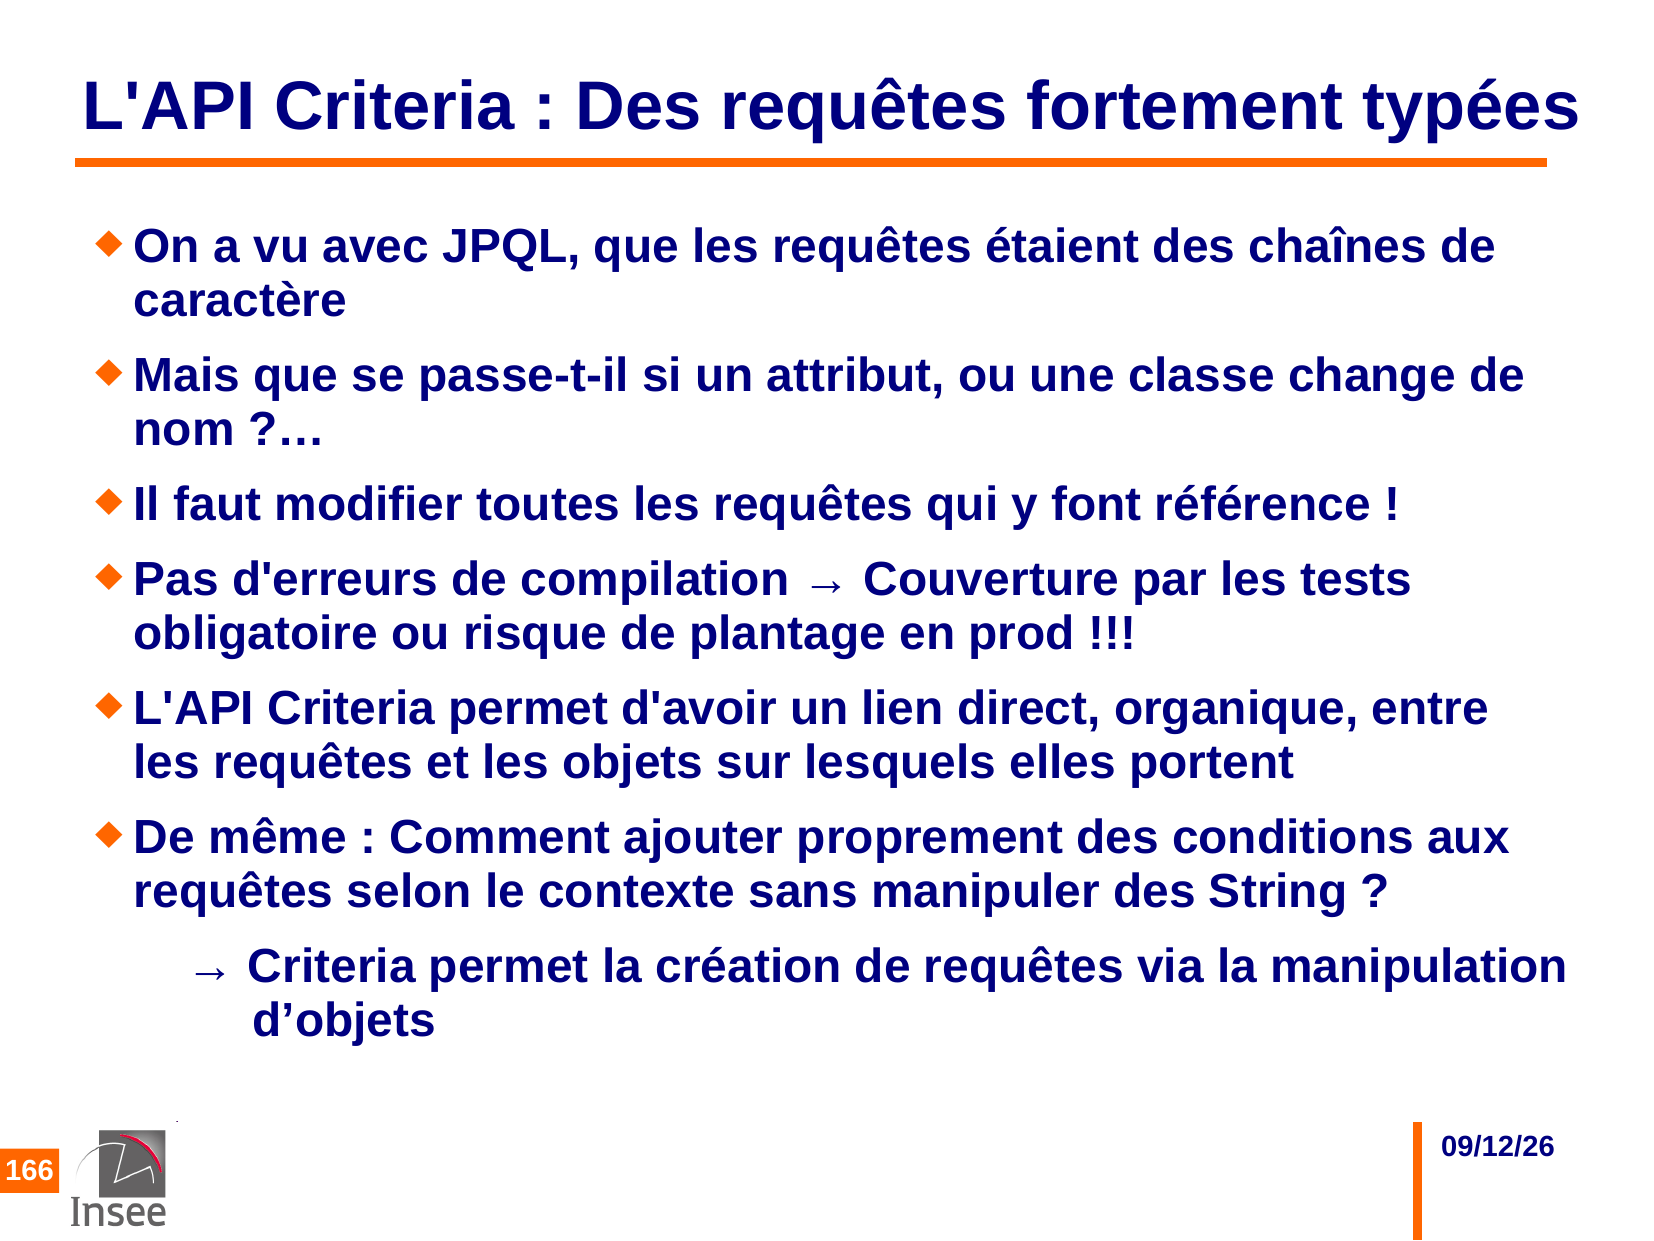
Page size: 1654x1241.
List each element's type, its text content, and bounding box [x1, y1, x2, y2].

picture [62, 1121, 178, 1241]
list On a vu avec JPQL, que les requêtes étaient des chaînes de caractère Mais que se passe-t-il si un attribut, ou une classe change de nom ?… Il faut modifier toutes les requêtes qui y font référence ! Pas d'erreurs de compilation → Couverture par les tests obligatoire ou risque de plantage en prod !!! L'API Criteria permet d'avoir un lien direct, organique, entre les requêtes et les objets sur lesquels elles portent De même : Comment ajouter proprement des conditions aux requêtes selon le contexte sans manipuler des String ? → Criteria permet la création de requêtes via la manipulation d’objets [82, 219, 1571, 1052]
title L'API Criteria : Des requêtes fortement typées [82, 49, 1619, 163]
